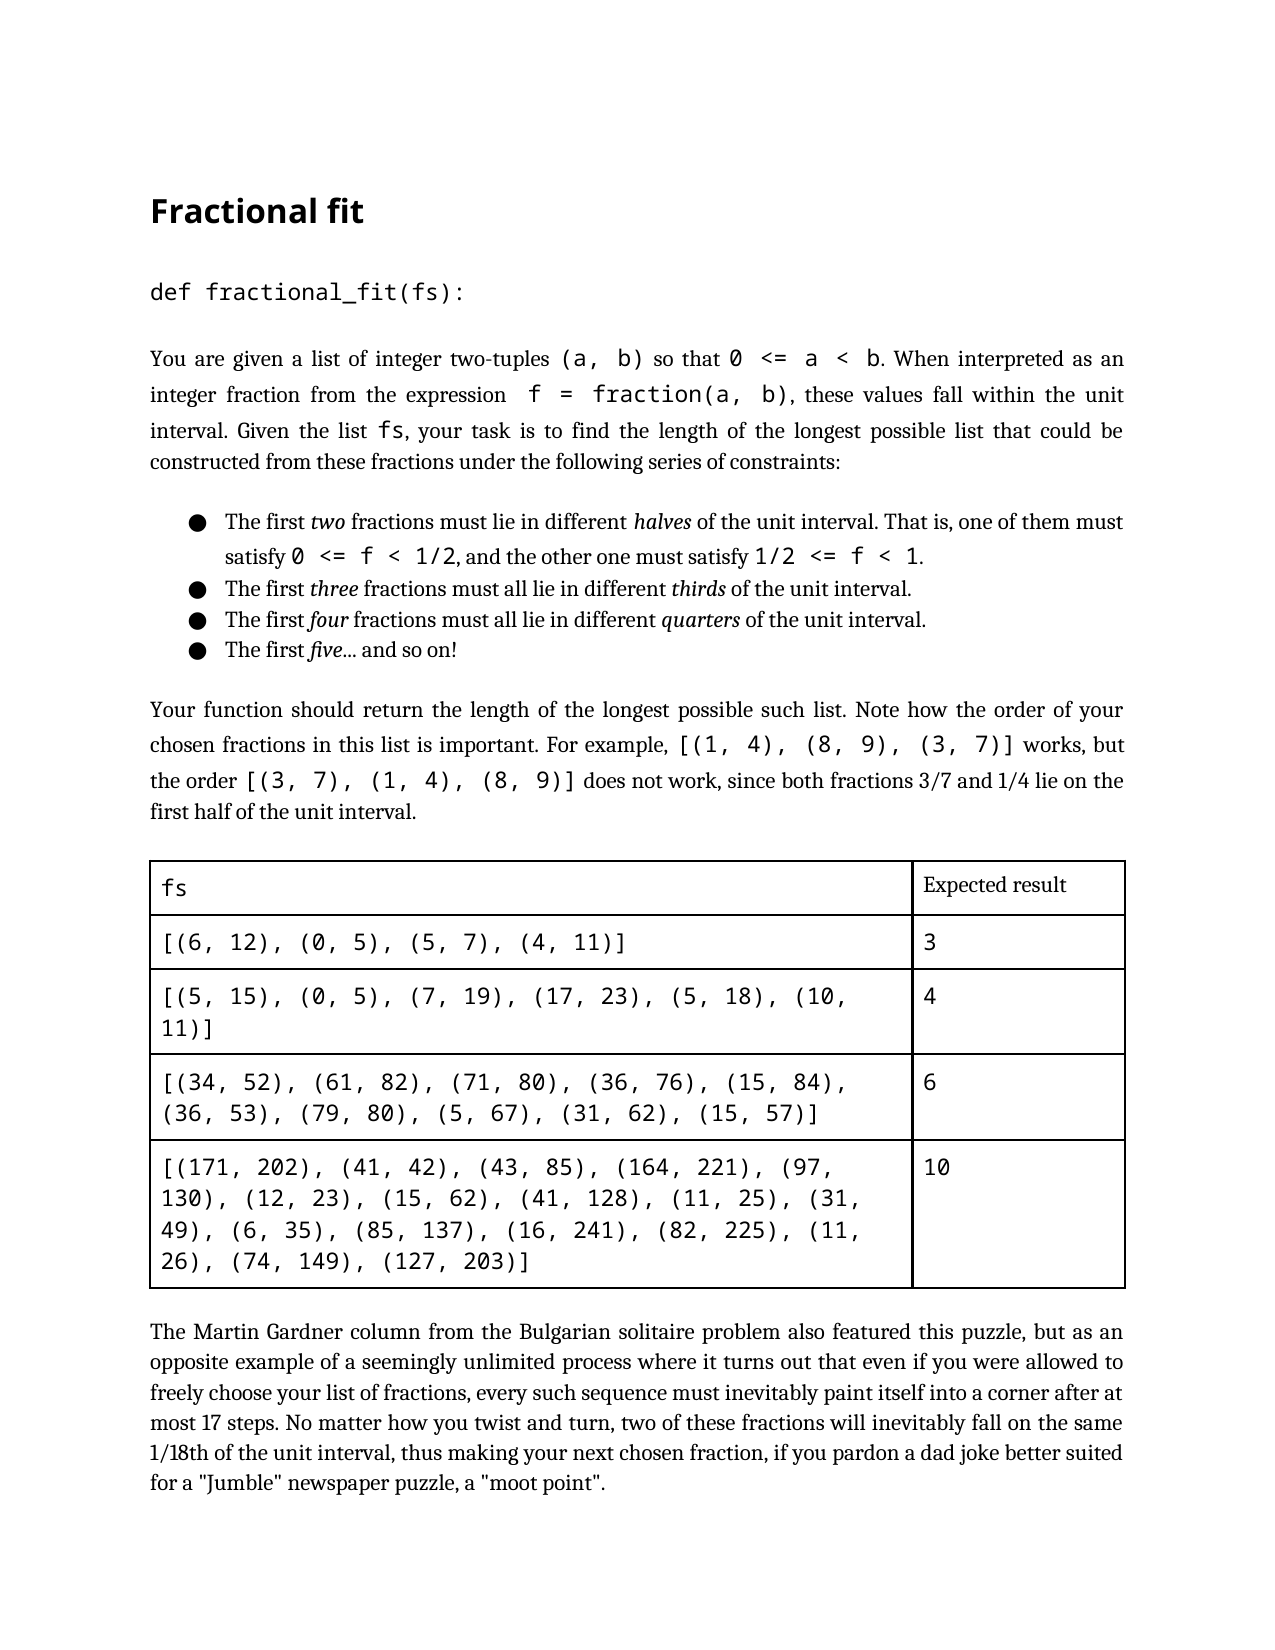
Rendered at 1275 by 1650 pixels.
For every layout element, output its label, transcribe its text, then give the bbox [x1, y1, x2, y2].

table_cell [(6, 12), (0, 5), (5, 7), (4, 11)] [151, 916, 911, 968]
text def fractional_fit(fs): [150, 276, 1125, 307]
text The Martin Gardner column from the Bulgarian solitaire problem also featured this puzzle, but as an opposite example of a seemingly unlimited process where it turns out that even if you were allowed to freely choose your list of fractions, every such sequence must inevitably paint itself into a corner after at most 17 steps. No matter how you twist and turn, two of these fractions will inevitably fall on the same 1/18th of the unit interval, thus making your next chosen fraction, if you pardon a dad joke better suited for a "Jumble" newspaper puzzle, a "moot point". [150, 1319, 1125, 1496]
text Your function should return the length of the longest possible such list. Note how the order of your chosen fractions in this list is important. For example, [(1, 4), (8, 9), (3, 7)] works, but the order [(3, 7), (1, 4), (8, 9)] does not work, since both fractions 3/7 and 1/4 lie on the first half of the unit interval. [150, 697, 1125, 825]
list The first two fractions must lie in different halves of the unit interval. That is, one of them must satisfy 0 <= f < 1/2, and the other one must satisfy 1/2 <= f < 1. [187, 509, 1125, 571]
list The first three fractions must all lie in different thirds of the unit interval. [187, 576, 1125, 602]
table_header fs [151, 862, 911, 914]
table_cell 10 [914, 1141, 1124, 1287]
list The first five... and so on! [187, 637, 1125, 663]
table_cell [(5, 15), (0, 5), (7, 19), (17, 23), (5, 18), (10, 11)] [151, 970, 911, 1053]
table_cell 4 [914, 970, 1124, 1053]
table_cell [(34, 52), (61, 82), (71, 80), (36, 76), (15, 84), (36, 53), (79, 80), (5, 67), (31, 62), (15, 57)] [151, 1055, 911, 1139]
text You are given a list of integer two-tuples (a, b) so that 0 <= a < b. When interpreted as an integer fraction from the expression f = fraction(a, b), these values fall within the unit interval. Given the list fs, your task is to find the length of the longest possible list that could be constructed from these fractions under the following series of constraints: [150, 342, 1125, 475]
table_cell 3 [914, 916, 1124, 968]
table_cell [(171, 202), (41, 42), (43, 85), (164, 221), (97, 130), (12, 23), (15, 62), (41, 128), (11, 25), (31, 49), (6, 35), (85, 137), (16, 241), (82, 225), (11, 26), (74, 149), (127, 203)] [151, 1141, 911, 1287]
table_cell 6 [914, 1055, 1124, 1139]
list The first four fractions must all lie in different quarters of the unit interval. [187, 606, 1125, 633]
subtitle Fractional fit [150, 187, 1125, 233]
table_header Expected result [914, 862, 1124, 914]
